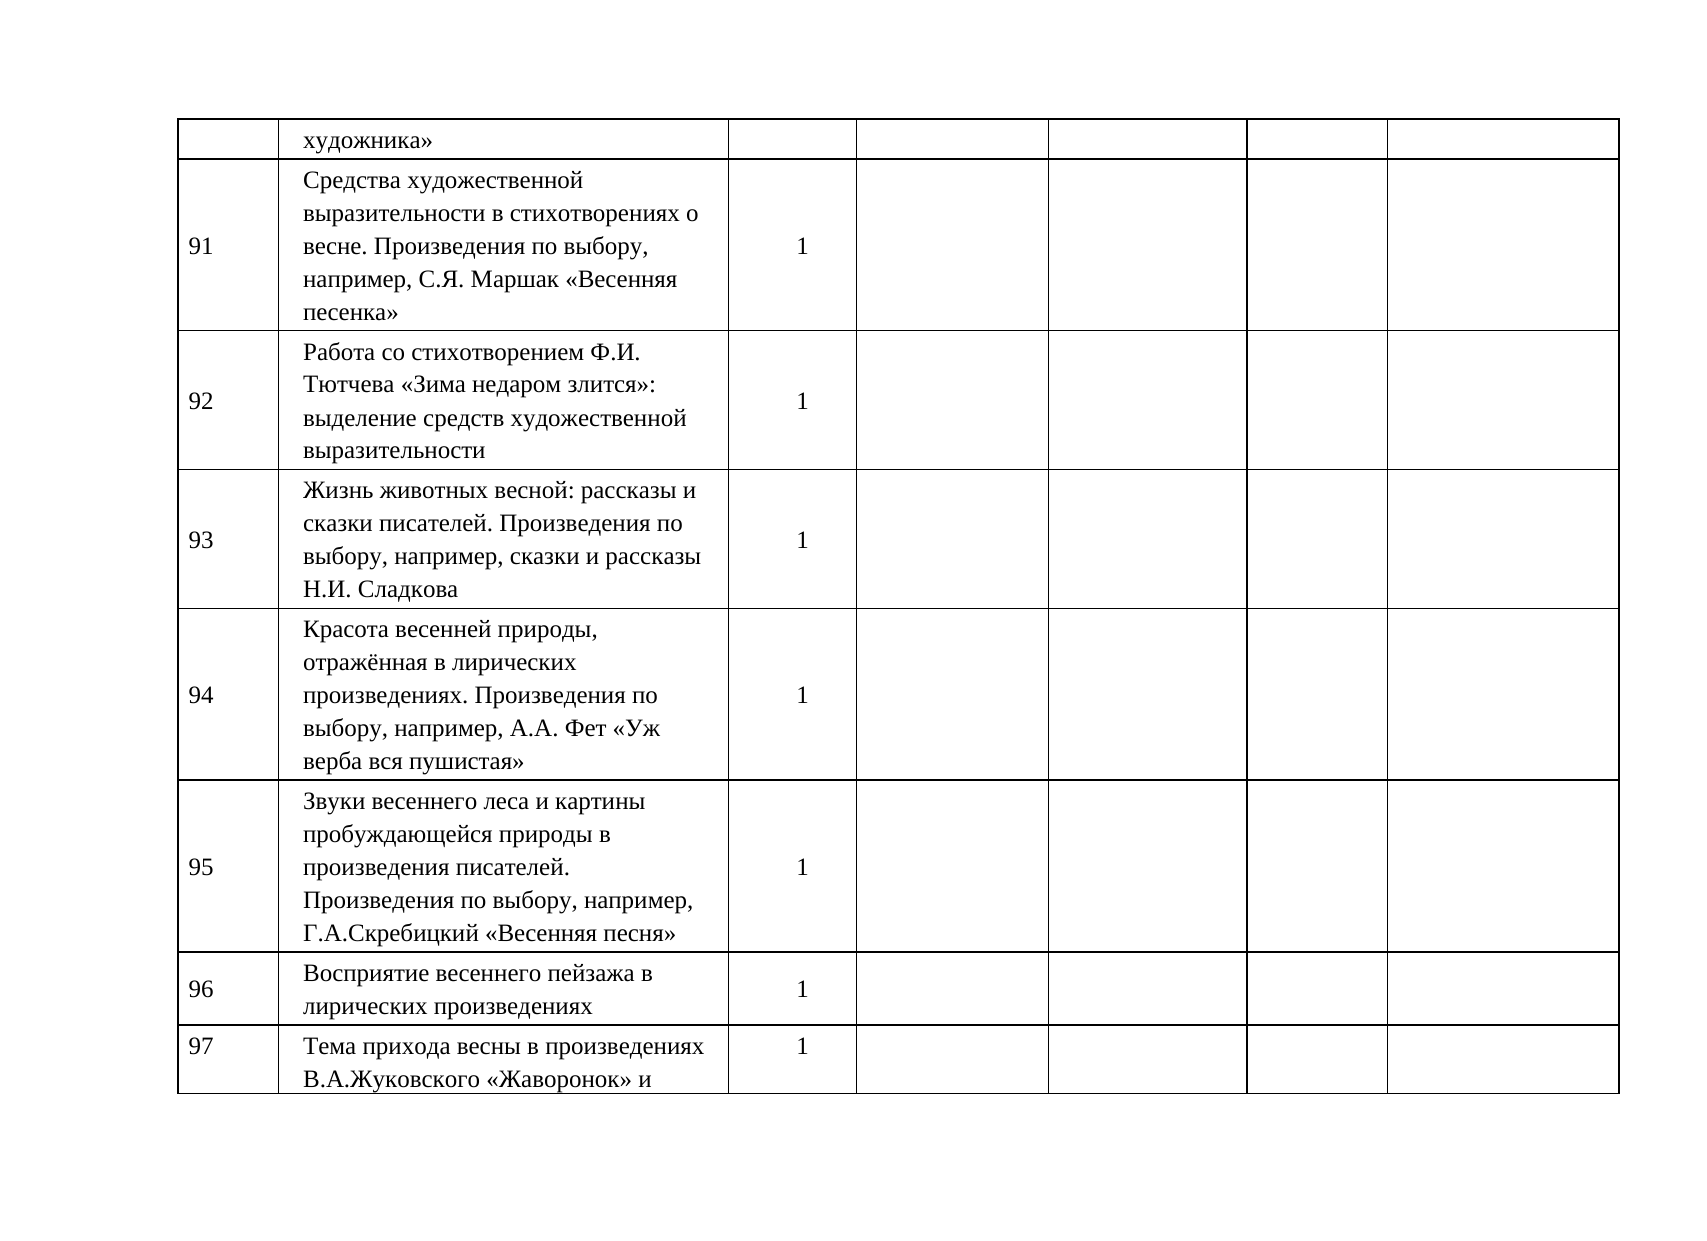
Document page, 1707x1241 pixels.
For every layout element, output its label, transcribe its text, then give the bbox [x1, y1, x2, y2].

table_cell [1248, 331, 1387, 469]
table_cell [1388, 953, 1618, 1024]
table_cell Тема прихода весны в произведениях В.А.Жуковского «Жаворонок» и [279, 1026, 728, 1093]
table_cell Звуки весеннего леса и картины пробуждающейся природы в произведения писателей. Произведения по выбору, например, Г.А.Скребицкий «Весенняя песня» [279, 781, 728, 951]
table_cell [857, 953, 1048, 1024]
table_cell художника» [279, 120, 728, 158]
table_cell [1248, 160, 1387, 330]
table_cell [857, 1026, 1048, 1093]
table_cell [1388, 331, 1618, 469]
table_cell Средства художественной выразительности в стихотворениях о весне. Произведения по выбору, например, С.Я. Маршак «Весенняя песенка» [279, 160, 728, 330]
table_cell 1 [729, 609, 856, 779]
table_cell 1 [729, 160, 856, 330]
table_cell [1388, 470, 1618, 607]
table_cell [1049, 1026, 1246, 1093]
table_cell [1248, 1026, 1387, 1093]
table_cell [1049, 781, 1246, 951]
table_cell 1 [729, 781, 856, 951]
table_cell [1049, 331, 1246, 469]
table_cell 92 [179, 331, 278, 469]
table_cell [1049, 120, 1246, 158]
table_cell [1248, 609, 1387, 779]
table_cell [1049, 160, 1246, 330]
table_cell [1049, 609, 1246, 779]
table_cell [1248, 953, 1387, 1024]
table_cell Работа со стихотворением Ф.И. Тютчева «Зима недаром злится»: выделение средств художественной выразительности [279, 331, 728, 469]
table_cell [857, 781, 1048, 951]
table_cell [857, 609, 1048, 779]
table_cell [857, 331, 1048, 469]
table_cell 1 [729, 1026, 856, 1093]
table_cell [857, 470, 1048, 607]
table_cell Жизнь животных весной: рассказы и сказки писателей. Произведения по выбору, например, сказки и рассказы Н.И. Сладкова [279, 470, 728, 607]
table_cell 1 [729, 953, 856, 1024]
table_cell [729, 120, 856, 158]
table_cell [1388, 781, 1618, 951]
table_cell [857, 160, 1048, 330]
table_cell 1 [729, 331, 856, 469]
table_cell Восприятие весеннего пейзажа в лирических произведениях [279, 953, 728, 1024]
table_cell [1049, 953, 1246, 1024]
table_cell 1 [729, 470, 856, 607]
table_cell 93 [179, 470, 278, 607]
table_cell [1248, 470, 1387, 607]
table_cell [1388, 1026, 1618, 1093]
table_cell [1248, 781, 1387, 951]
table_cell [1388, 120, 1618, 158]
table_cell 97 [179, 1026, 278, 1093]
table_cell [1248, 120, 1387, 158]
table_cell [1388, 160, 1618, 330]
table_cell 96 [179, 953, 278, 1024]
table_cell [179, 120, 278, 158]
table_cell 95 [179, 781, 278, 951]
table_cell 94 [179, 609, 278, 779]
table_cell 91 [179, 160, 278, 330]
table_cell [1049, 470, 1246, 607]
table_cell Красота весенней природы, отражённая в лирических произведениях. Произведения по выбору, например, А.А. Фет «Уж верба вся пушистая» [279, 609, 728, 779]
table_cell [1388, 609, 1618, 779]
table_cell [857, 120, 1048, 158]
